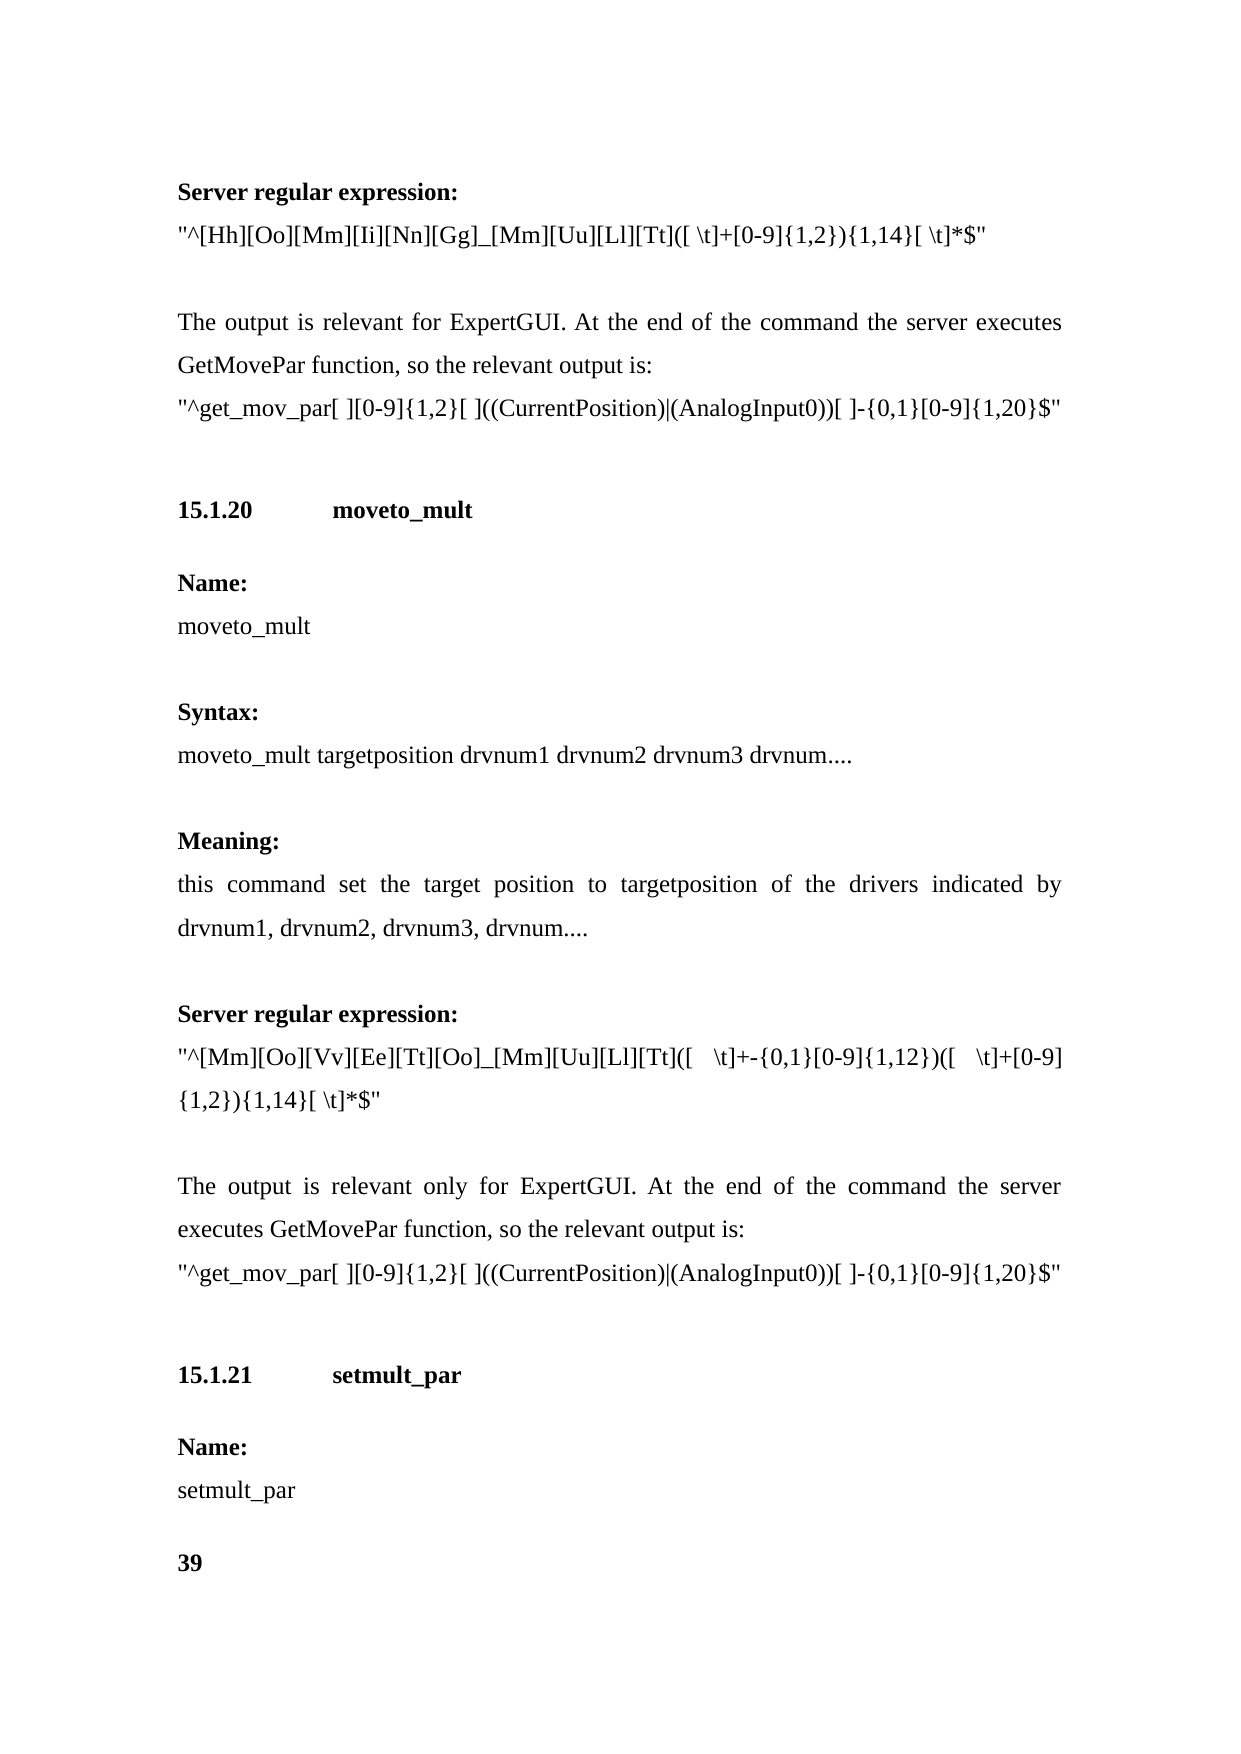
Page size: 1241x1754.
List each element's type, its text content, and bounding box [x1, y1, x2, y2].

text Server regular expression: [177, 999, 1063, 1028]
text moveto_mult [177, 611, 1063, 639]
text The output is relevant only for ExpertGUI. At the end of the command the server executes GetMovePar function, so the relevant output is: [177, 1171, 1063, 1243]
subtitle setmult_par [177, 1360, 1063, 1388]
text this command set the target position to targetposition of the drivers indicated by drvnum1, drvnum2, drvnum3, drvnum.... [177, 869, 1063, 941]
text moveto_mult targetposition drvnum1 drvnum2 drvnum3 drvnum.... [177, 740, 1063, 769]
text "^get_mov_par[ ][0-9]{1,2}[ ]((CurrentPosition)|(AnalogInput0))[ ]-{0,1}[0-9]{1,20}$" [177, 1258, 1063, 1286]
text Meaning: [177, 826, 1063, 855]
text "^[Hh][Oo][Mm][Ii][Nn][Gg]_[Mm][Uu][Ll][Tt]([ \t]+[0-9]{1,2}){1,14}[ \t]*$" [177, 220, 1063, 249]
text Syntax: [177, 697, 1063, 726]
text "^[Mm][Oo][Vv][Ee][Tt][Oo]_[Mm][Uu][Ll][Tt]([ \t]+-{0,1}[0-9]{1,12})([ \t]+[0-9]{1,2}){1,14}[ \t]*$" [177, 1042, 1063, 1114]
subtitle moveto_mult [177, 495, 1063, 524]
text Server regular expression: [177, 177, 1063, 206]
text Name: [177, 1432, 1063, 1461]
text "^get_mov_par[ ][0-9]{1,2}[ ]((CurrentPosition)|(AnalogInput0))[ ]-{0,1}[0-9]{1,20}$" [177, 393, 1063, 422]
text Name: [177, 568, 1063, 596]
text The output is relevant for ExpertGUI. At the end of the command the server executes GetMovePar function, so the relevant output is: [177, 307, 1063, 378]
text setmult_par [177, 1476, 1063, 1504]
